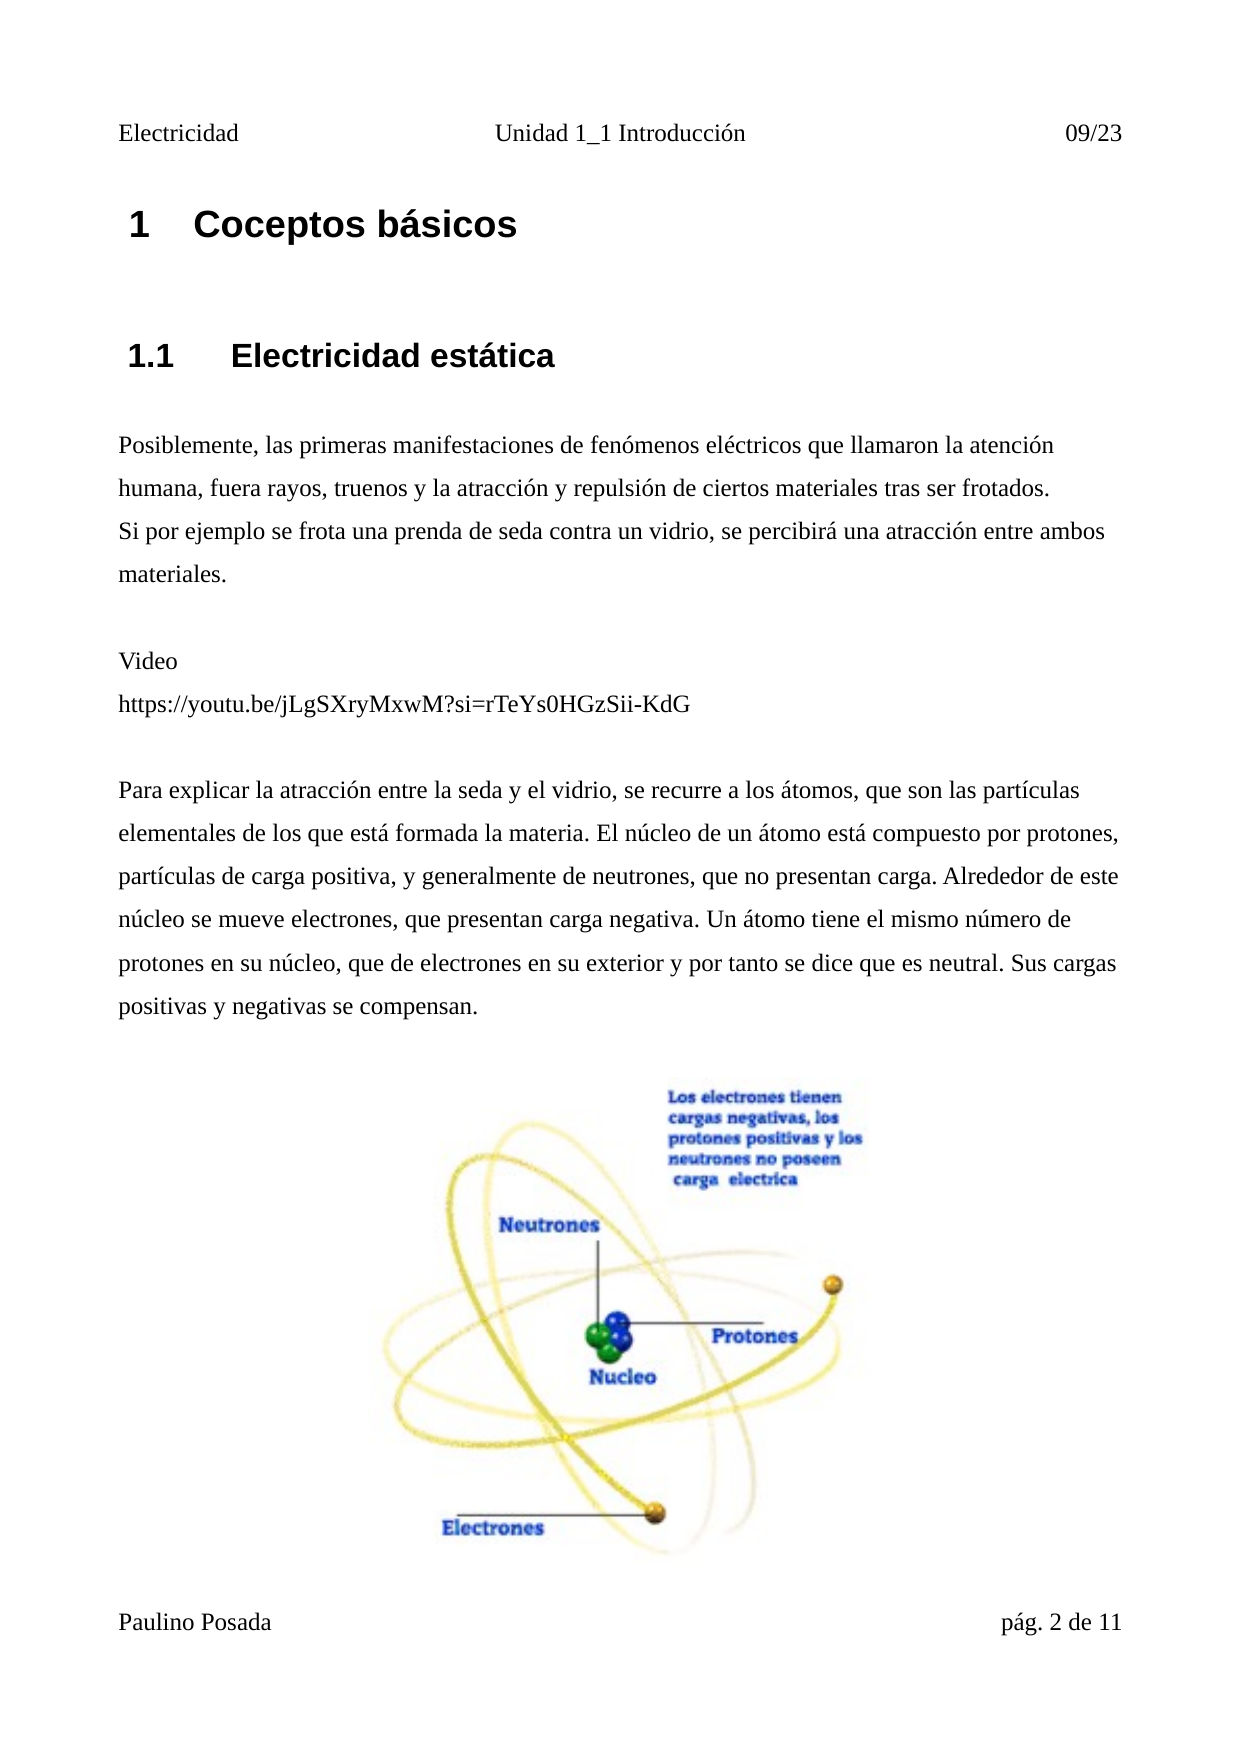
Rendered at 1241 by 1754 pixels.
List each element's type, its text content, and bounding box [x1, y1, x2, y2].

subtitle Electricidad estática [118, 336, 1122, 374]
text Si por ejemplo se frota una prenda de seda contra un vidrio, se percibirá una atracción entre ambos materiales. [118, 516, 1122, 588]
subtitle Coceptos básicos [118, 201, 1122, 245]
picture [368, 1077, 873, 1565]
text Posiblemente, las primeras manifestaciones de fenómenos eléctricos que llamaron la atención humana, fuera rayos, truenos y la atracción y repulsión de ciertos materiales tras ser frotados. [118, 430, 1122, 502]
text Para explicar la atracción entre la seda y el vidrio, se recurre a los átomos, que son las partículas elementales de los que está formada la materia. El núcleo de un átomo está compuesto por protones, partículas de carga positiva, y generalmente de neutrones, que no presentan carga. Alrededor de este núcleo se mueve electrones, que presentan carga negativa. Un átomo tiene el mismo número de protones en su núcleo, que de electrones en su exterior y por tanto se dice que es neutral. Sus cargas positivas y negativas se compensan. [118, 775, 1122, 1019]
text https://youtu.be/jLgSXryMxwM?si=rTeYs0HGzSii-KdG [118, 689, 1122, 718]
text Video [118, 646, 1122, 674]
